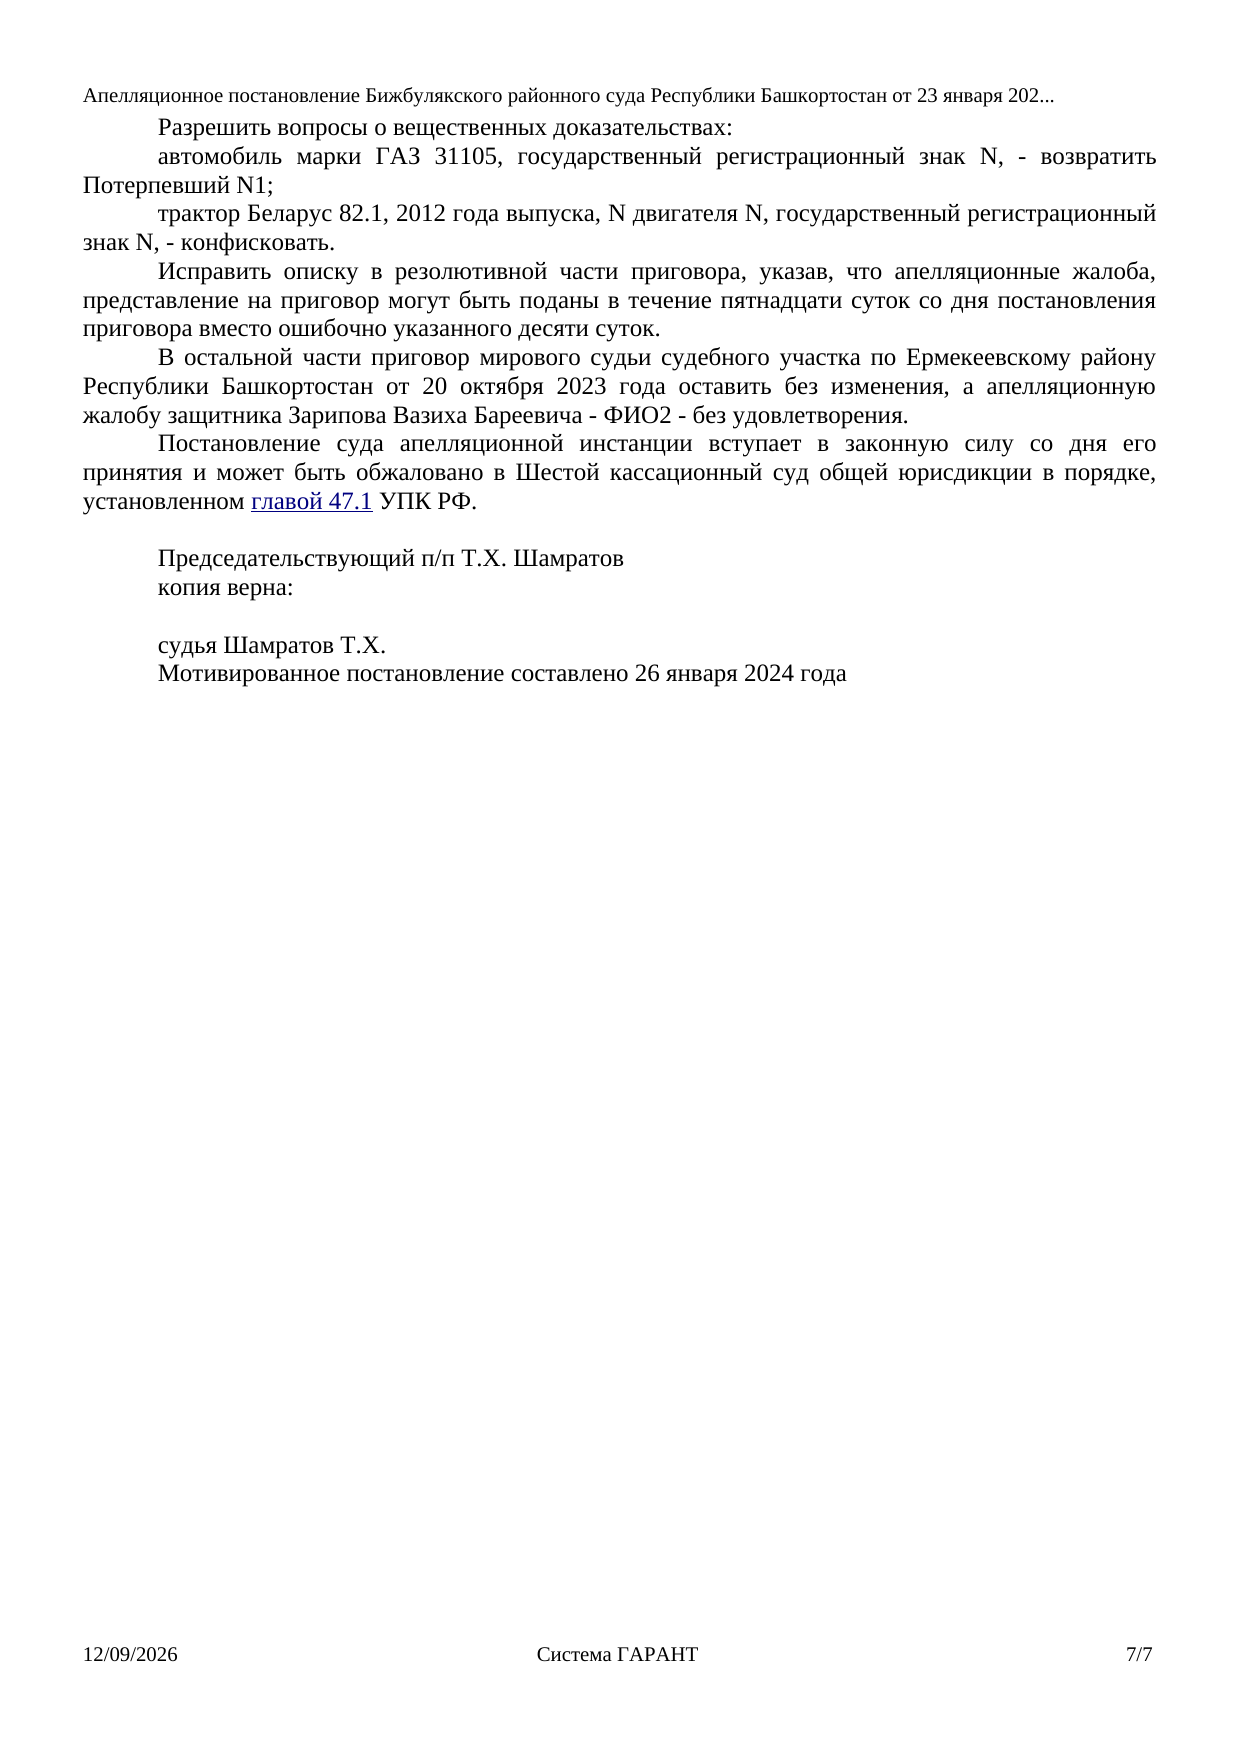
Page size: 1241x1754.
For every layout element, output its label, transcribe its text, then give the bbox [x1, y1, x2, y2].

text копия верна: [83, 572, 1157, 601]
text автомобиль марки ГАЗ 31105, государственный регистрационный знак N, - возвратить Потерпевший N1; [83, 141, 1157, 198]
text Исправить описку в резолютивной части приговора, указав, что апелляционные жалоба, представление на приговор могут быть поданы в течение пятнадцати суток со дня постановления приговора вместо ошибочно указанного десяти суток. [83, 256, 1157, 342]
text Разрешить вопросы о вещественных доказательствах: [83, 112, 1157, 141]
text Мотивированное постановление составлено 26 января 2024 года [83, 658, 1157, 687]
text Постановление суда апелляционной инстанции вступает в законную силу со дня его принятия и может быть обжаловано в Шестой кассационный суд общей юрисдикции в порядке, установленном главой 47.1 УПК РФ. [83, 428, 1157, 515]
text судья Шамратов Т.Х. [83, 630, 1157, 658]
text В остальной части приговор мирового судьи судебного участка по Ермекеевскому району Республики Башкортостан от 20 октября 2023 года оставить без изменения, а апелляционную жалобу защитника Зарипова Вазиха Бареевича - ФИО2 - без удовлетворения. [83, 342, 1157, 428]
text трактор Беларус 82.1, 2012 года выпуска, N двигателя N, государственный регистрационный знак N, - конфисковать. [83, 198, 1157, 256]
text Председательствующий п/п Т.Х. Шамратов [83, 543, 1157, 572]
